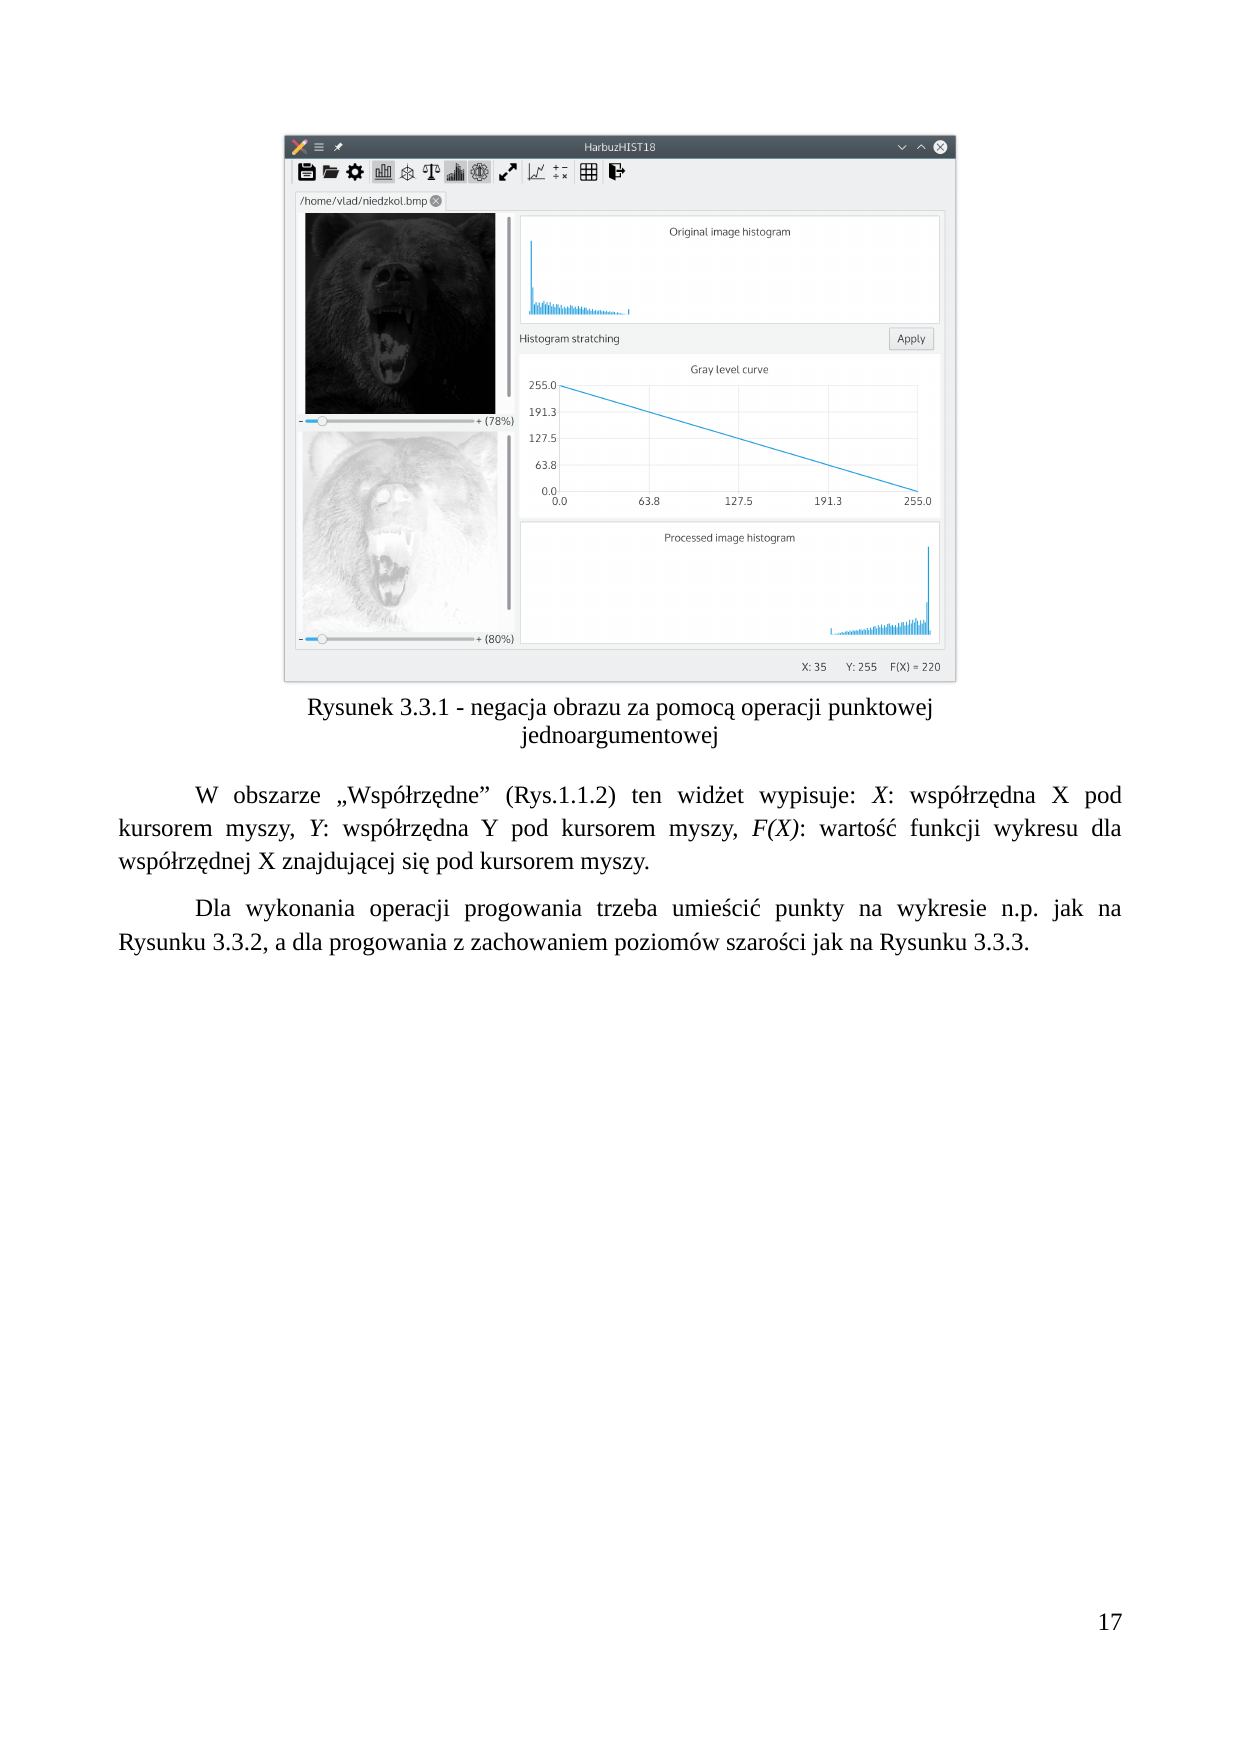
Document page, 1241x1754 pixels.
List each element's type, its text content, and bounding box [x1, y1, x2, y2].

picture [279, 130, 961, 687]
text Rysunek 3.3.1 - negacja obrazu za pomocą operacji punktowej jednoargumentowej [279, 687, 961, 749]
text Dla wykonania operacji progowania trzeba umieścić punkty na wykresie n.p. jak na Rysunku 3.3.2, a dla progowania z zachowaniem poziomów szarości jak na Rysunku 3.3.3. [118, 893, 1122, 955]
text W obszarze „Współrzędne” (Rys.1.1.2) ten widżet wypisuje: X: współrzędna X pod kursorem myszy, Y: współrzędna Y pod kursorem myszy, F(X): wartość funkcji wykresu dla współrzędnej X znajdującej się pod kursorem myszy. [118, 780, 1122, 875]
